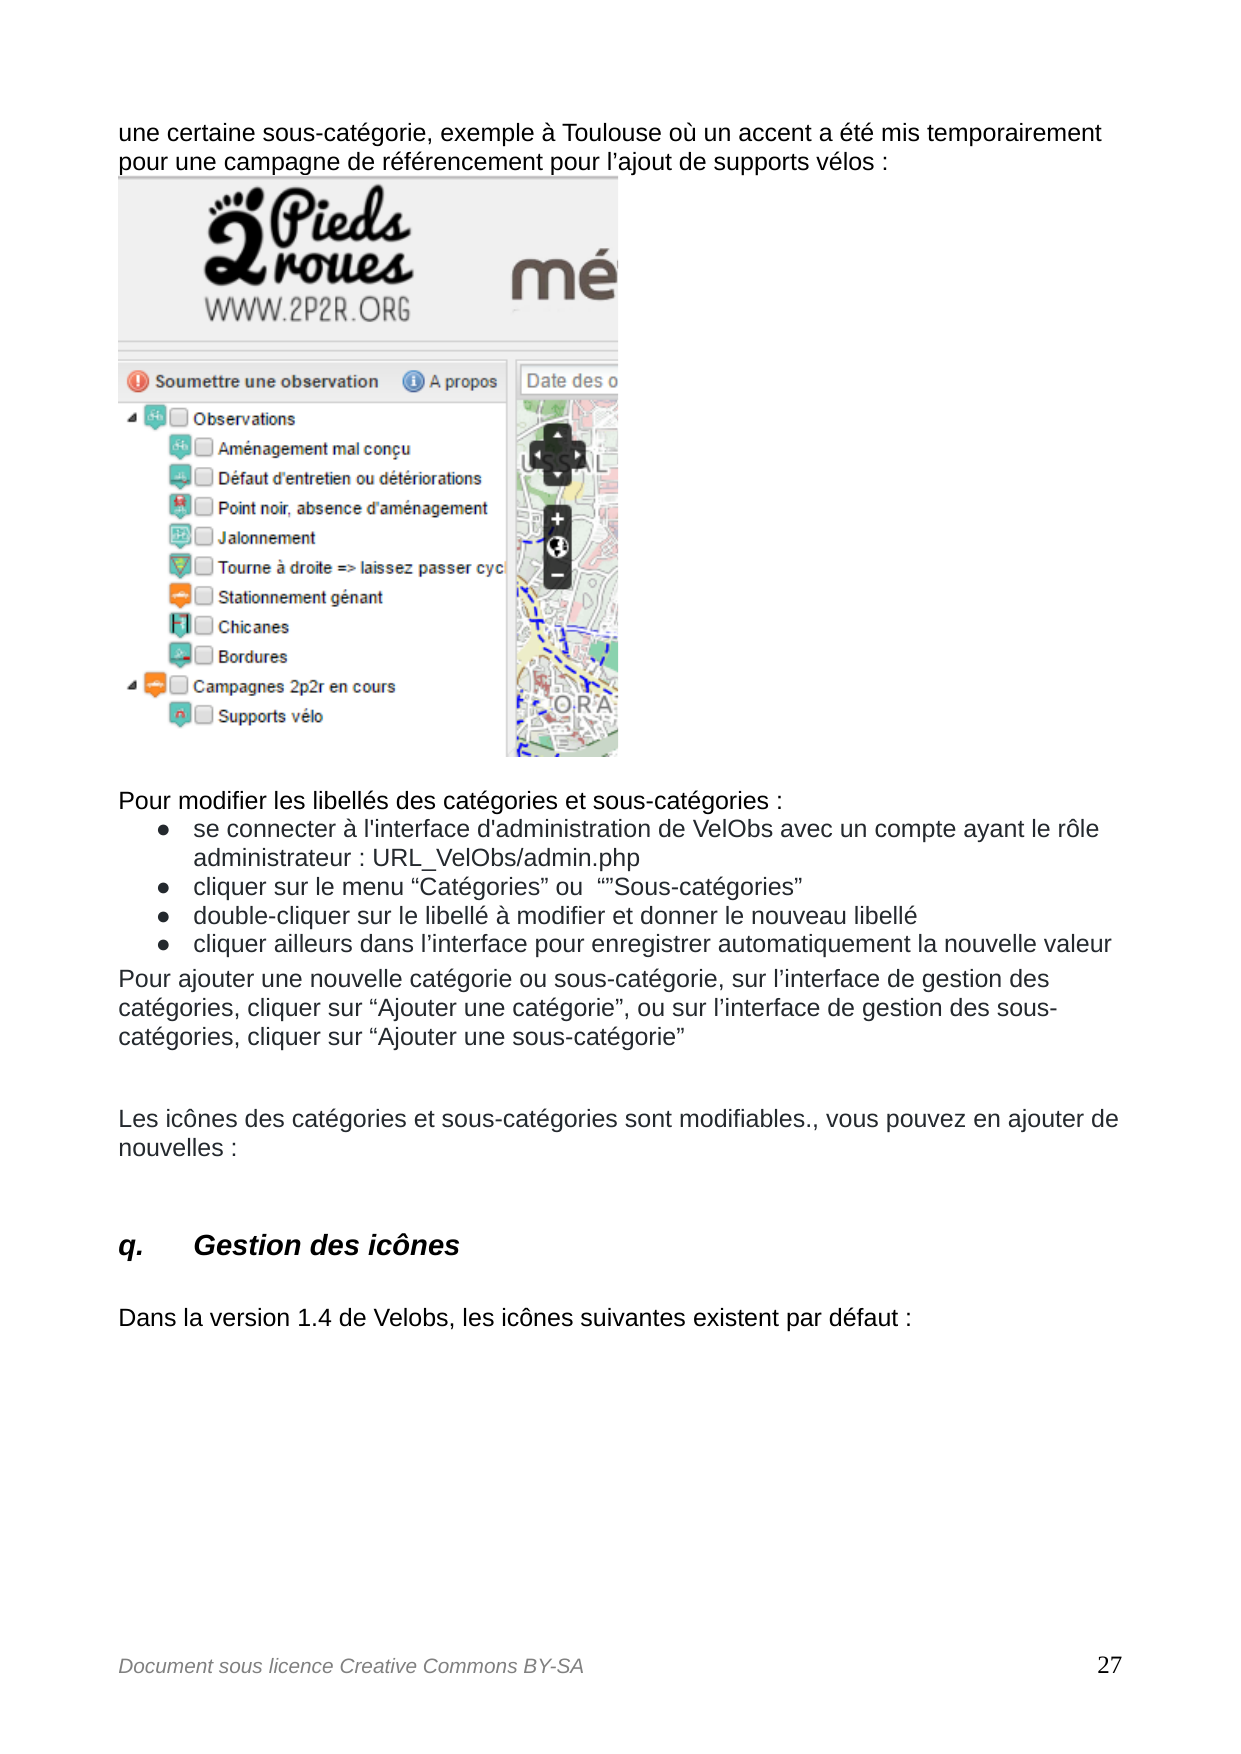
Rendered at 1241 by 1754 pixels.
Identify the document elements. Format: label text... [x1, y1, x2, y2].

text Les icônes des catégories et sous-catégories sont modifiables., vous pouvez en ajouter de nouvelles : [118, 1104, 1122, 1162]
list double-cliquer sur le libellé à modifier et donner le nouveau libellé [156, 901, 1122, 929]
text Pour ajouter une nouvelle catégorie ou sous-catégorie, sur l’interface de gestion des catégories, cliquer sur “Ajouter une catégorie”, ou sur l’interface de gestion des sous-catégories, cliquer sur “Ajouter une sous-catégorie” [118, 964, 1122, 1051]
subtitle Gestion des icônes [118, 1228, 1122, 1262]
list se connecter à l'interface d'administration de VelObs avec un compte ayant le rôle administrateur : URL_VelObs/admin.php [156, 814, 1122, 872]
text Dans la version 1.4 de Velobs, les icônes suivantes existent par défaut : [118, 1303, 1122, 1332]
text Pour modifier les libellés des catégories et sous-catégories : [118, 786, 1122, 814]
picture [118, 175, 619, 757]
list cliquer ailleurs dans l’interface pour enregistrer automatiquement la nouvelle valeur [156, 929, 1122, 958]
text une certaine sous-catégorie, exemple à Toulouse où un accent a été mis temporairement pour une campagne de référencement pour l’ajout de supports vélos : [118, 118, 1122, 176]
list cliquer sur le menu “Catégories” ou “”Sous-catégories” [156, 872, 1122, 901]
